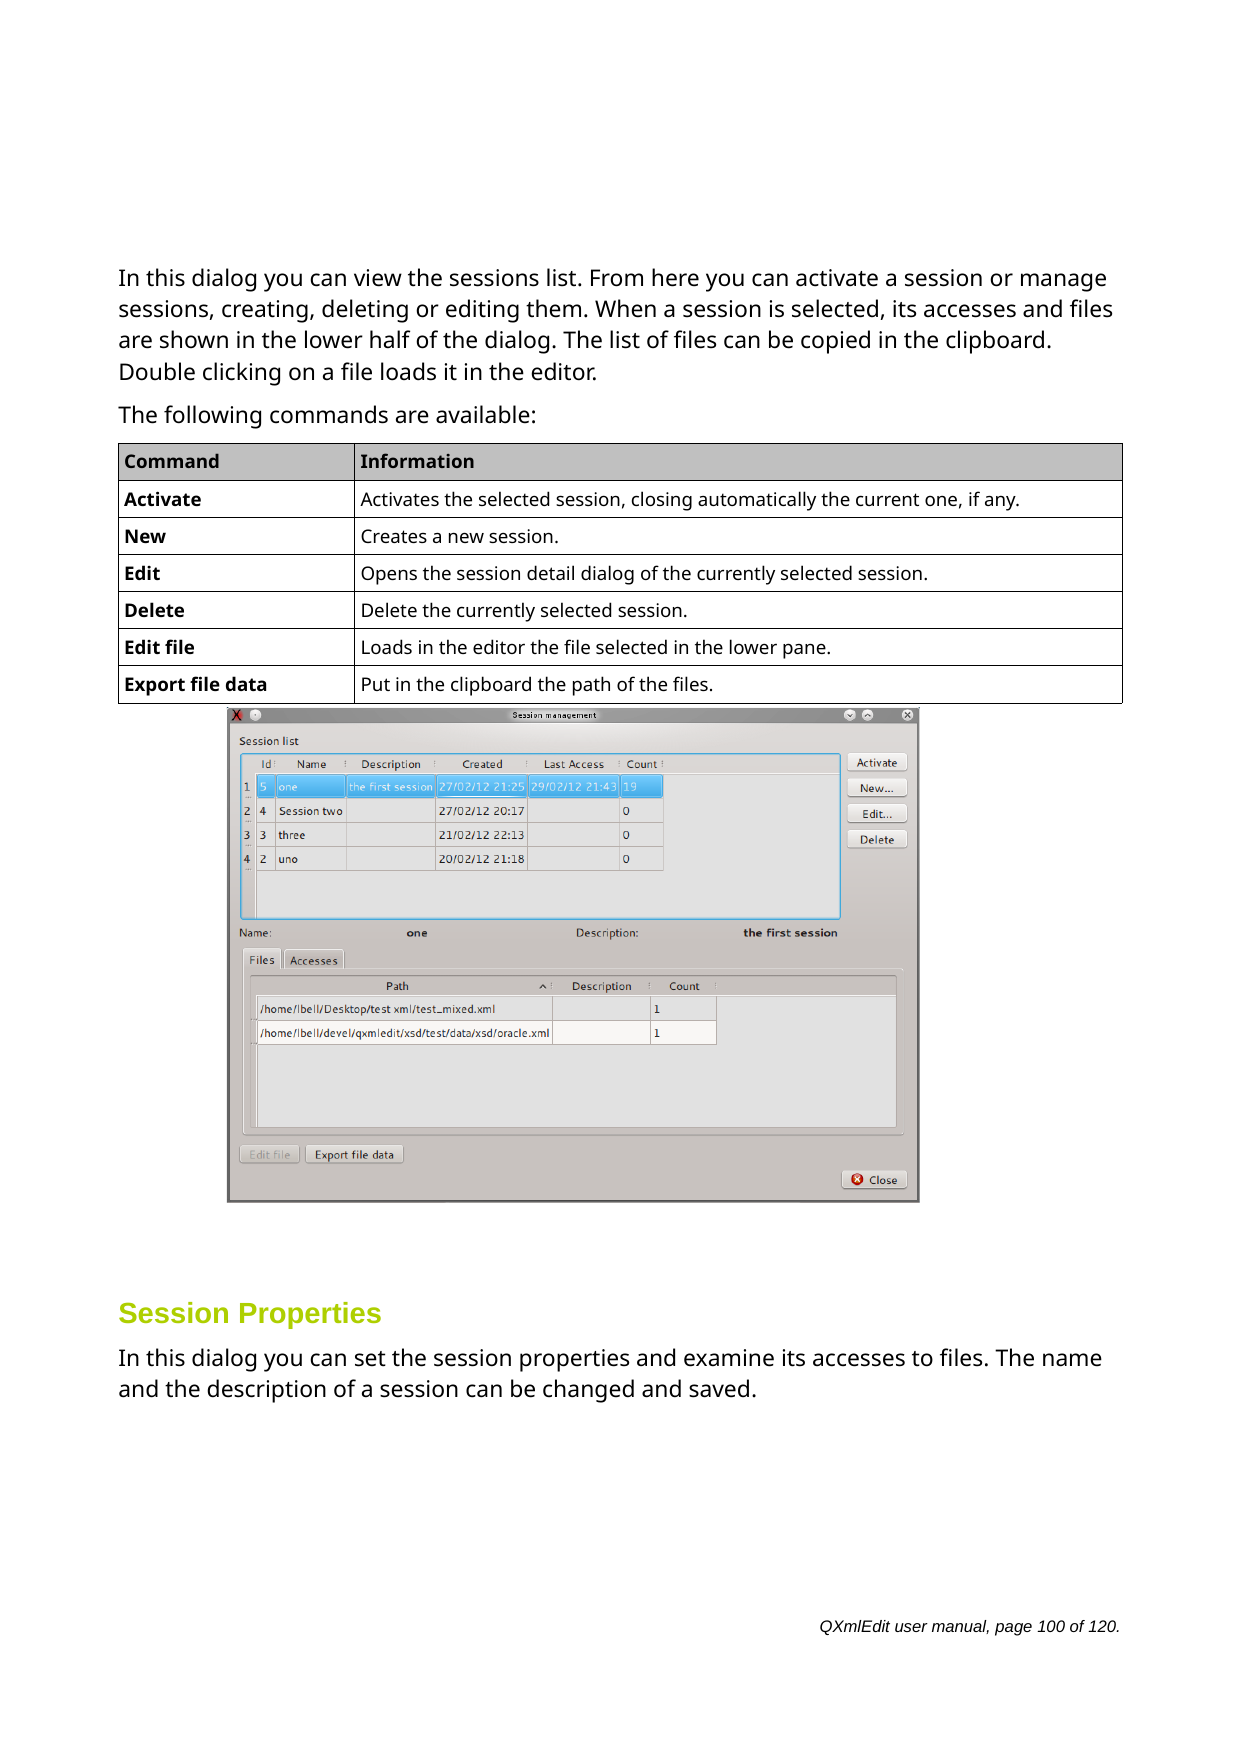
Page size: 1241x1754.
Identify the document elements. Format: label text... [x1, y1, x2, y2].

table_cell Edit file [119, 629, 354, 665]
table_cell Delete the currently selected session. [355, 592, 1122, 628]
table_cell Delete [119, 592, 354, 628]
subtitle Session Properties [118, 1296, 1122, 1329]
table_cell Edit [119, 555, 354, 591]
table_cell Put in the clipboard the path of the files. [355, 666, 1122, 702]
table_cell Activate [119, 481, 354, 517]
table_cell Loads in the editor the file selected in the lower pane. [355, 629, 1122, 665]
table_cell Export file data [119, 666, 354, 702]
text In this dialog you can view the sessions list. From here you can activate a session or manage sessions, creating, deleting or editing them. When a session is selected, its accesses and files are shown in the lower half of the dialog. The list of files can be copied in the clipboard. Double clicking on a file loads it in the editor. [118, 262, 1122, 387]
table_cell Opens the session detail dialog of the currently selected session. [355, 555, 1122, 591]
table_header Information [355, 444, 1122, 480]
text In this dialog you can set the session properties and examine its accesses to files. The name and the description of a session can be changed and saved. [118, 1342, 1122, 1404]
table_cell Activates the selected session, closing automatically the current one, if any. [355, 481, 1122, 517]
text The following commands are available: [118, 399, 1122, 430]
table_header Command [119, 444, 354, 480]
table_cell Creates a new session. [355, 518, 1122, 554]
picture [226, 707, 920, 1203]
table_cell New [119, 518, 354, 554]
